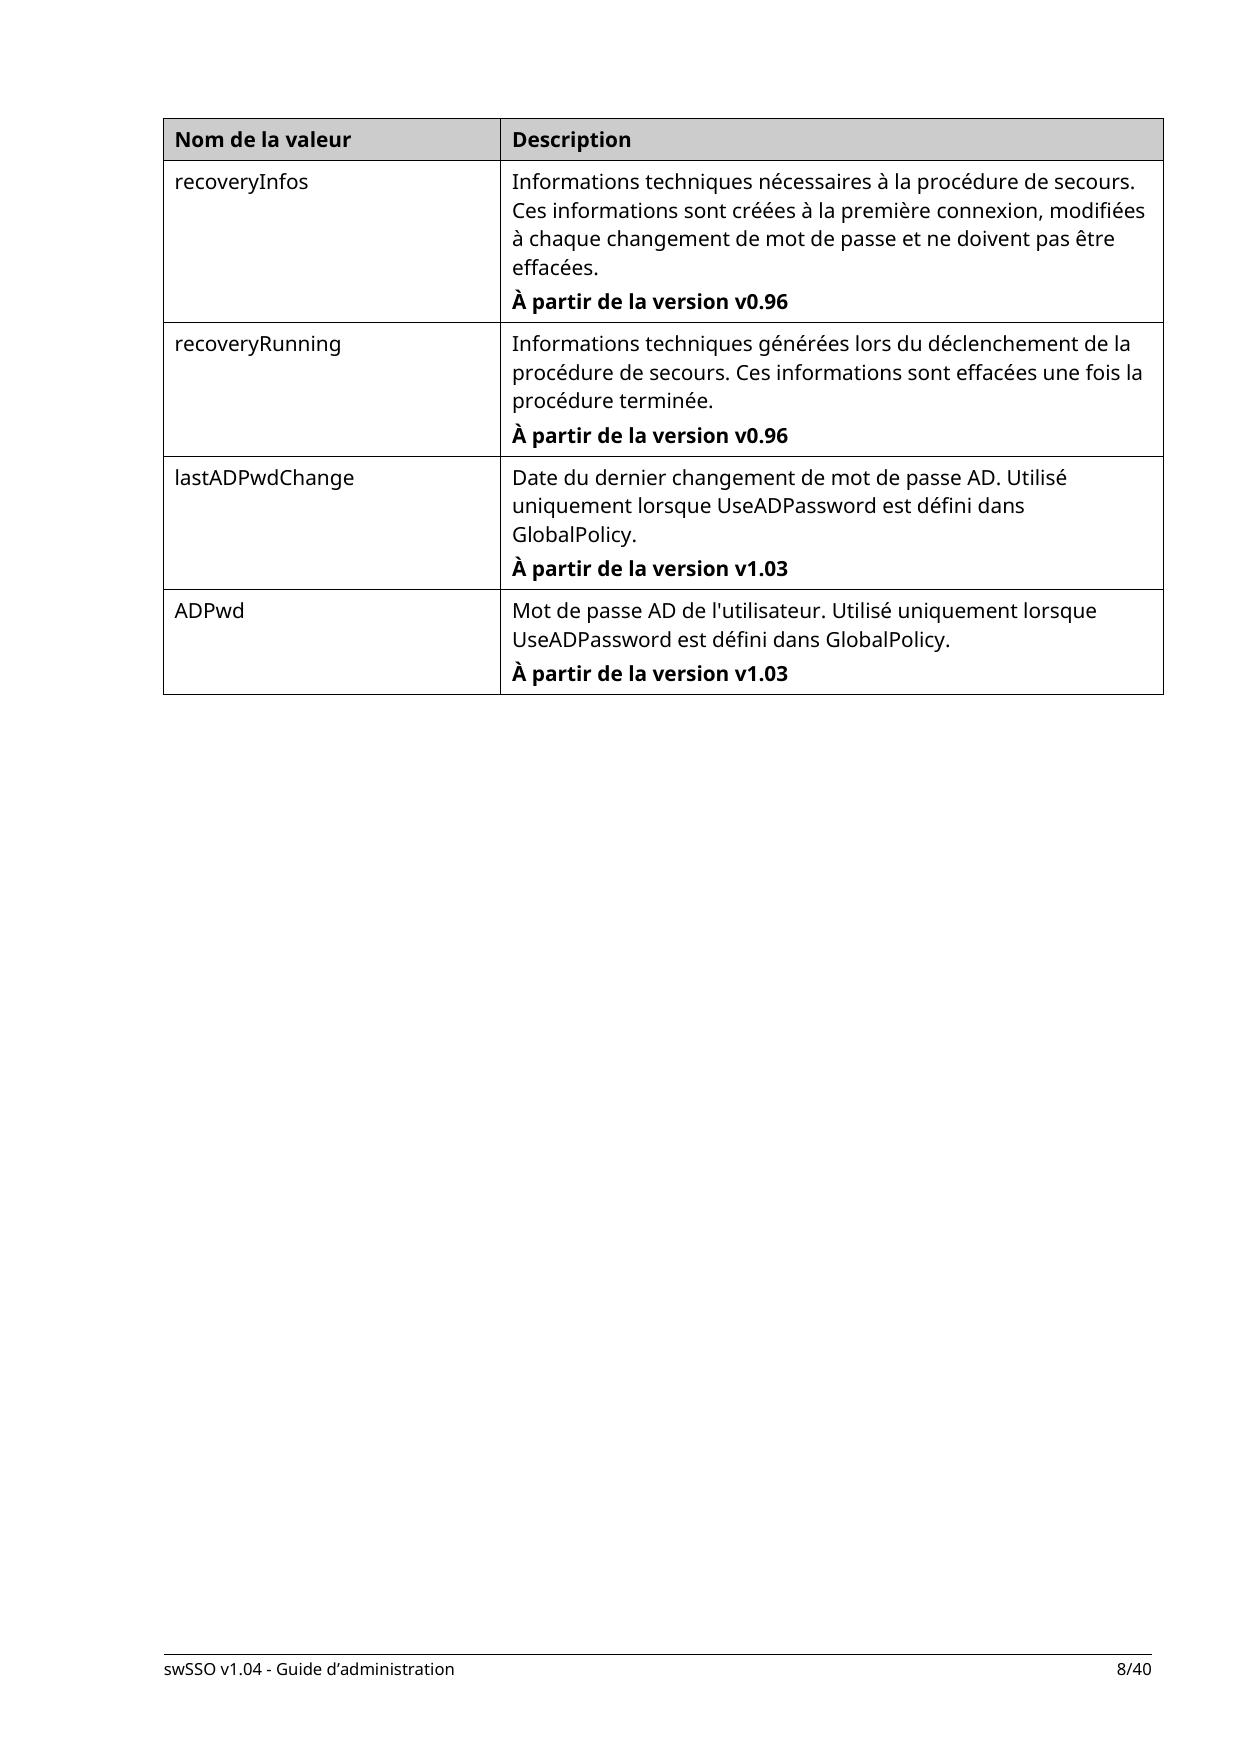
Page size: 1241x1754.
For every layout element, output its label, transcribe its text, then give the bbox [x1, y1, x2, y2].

table_cell Mot de passe AD de l'utilisateur. Utilisé uniquement lorsque UseADPassword est défini dans GlobalPolicy. À partir de la version v1.03 [501, 590, 1163, 694]
table_cell lastADPwdChange [164, 457, 500, 589]
table_cell Informations techniques générées lors du déclenchement de la procédure de secours. Ces informations sont effacées une fois la procédure terminée. À partir de la version v0.96 [501, 323, 1163, 456]
table_cell recoveryInfos [164, 161, 500, 322]
table_header Nom de la valeur [164, 119, 500, 160]
table_cell ADPwd [164, 590, 500, 694]
table_cell Informations techniques nécessaires à la procédure de secours. Ces informations sont créées à la première connexion, modifiées à chaque changement de mot de passe et ne doivent pas être effacées. À partir de la version v0.96 [501, 161, 1163, 322]
table_cell Date du dernier changement de mot de passe AD. Utilisé uniquement lorsque UseADPassword est défini dans GlobalPolicy. À partir de la version v1.03 [501, 457, 1163, 589]
table_cell recoveryRunning [164, 323, 500, 456]
table_header Description [501, 119, 1163, 160]
